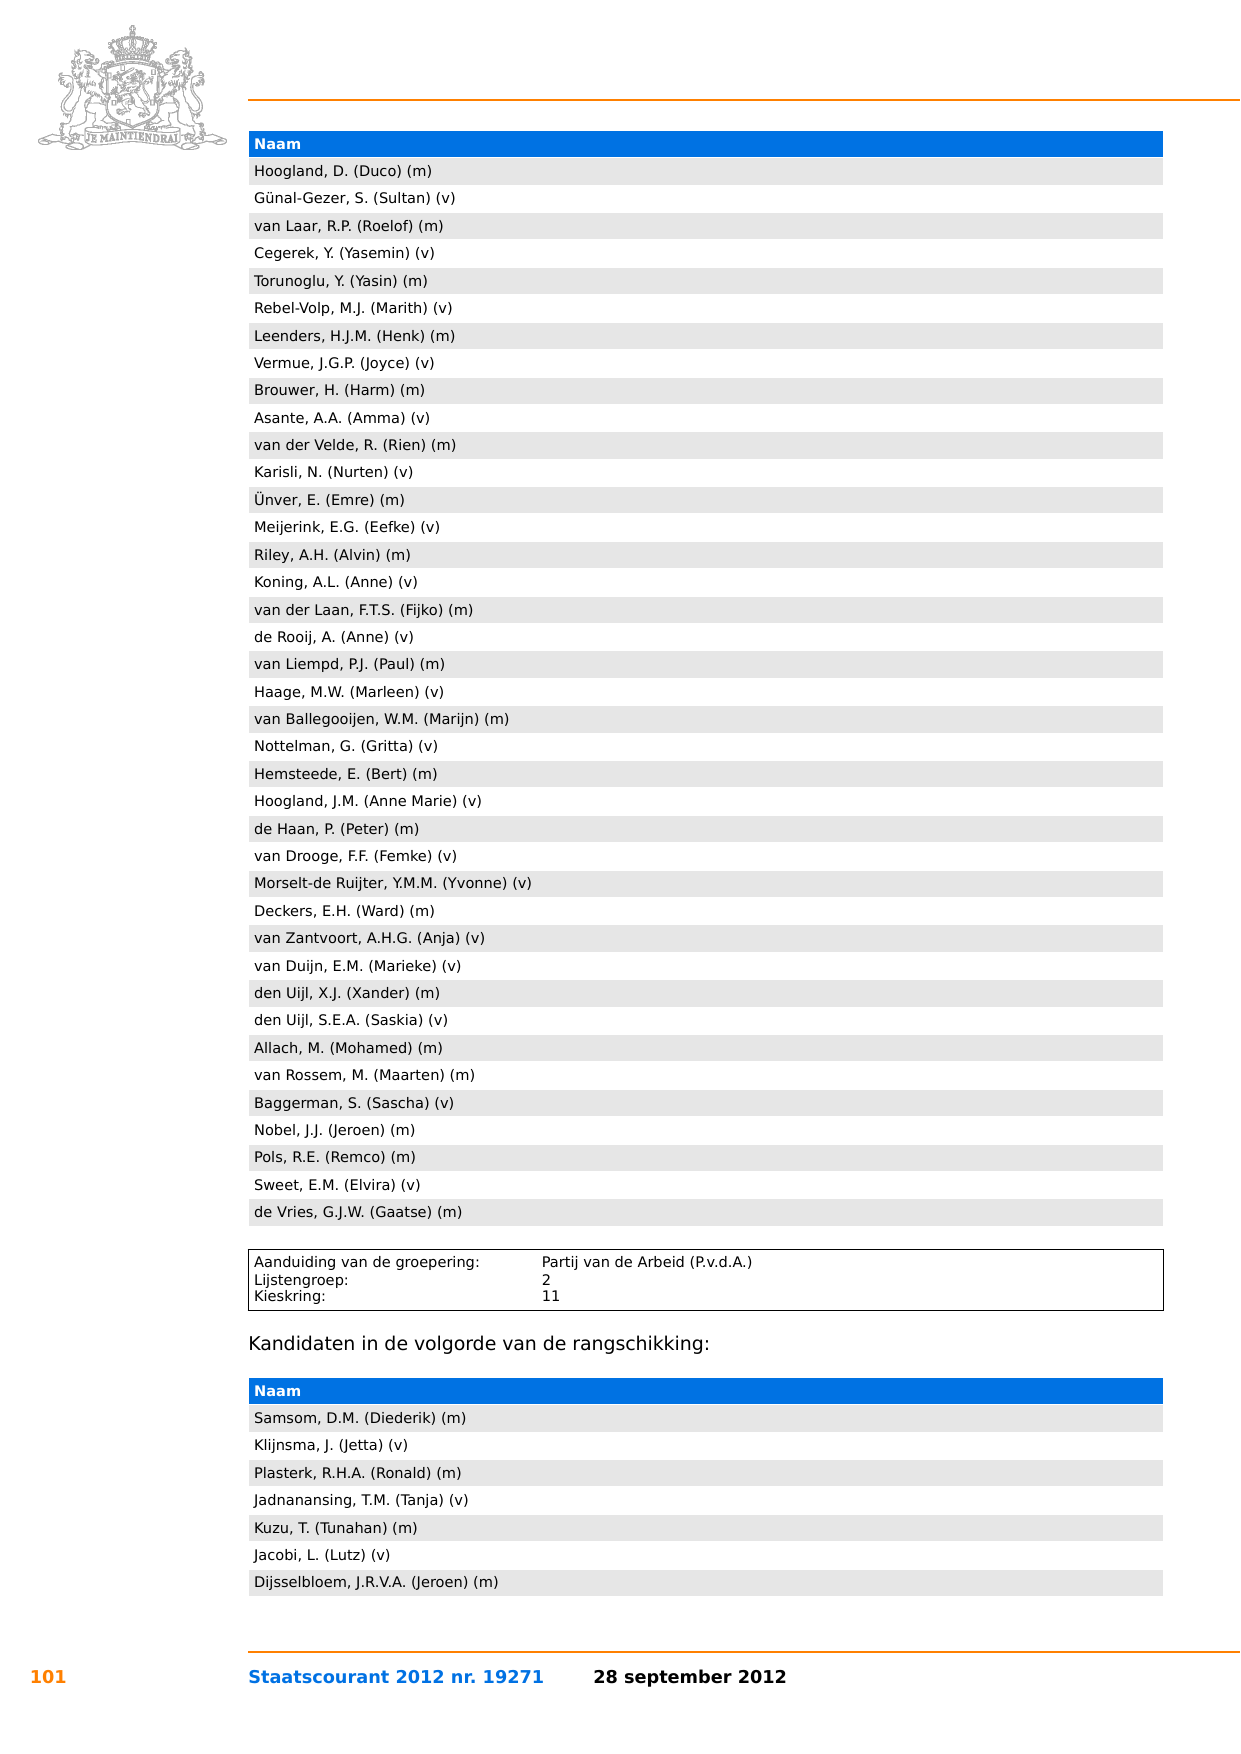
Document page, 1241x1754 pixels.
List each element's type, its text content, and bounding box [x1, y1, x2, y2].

table_cell Jadnanansing, T.M. (Tanja) (v) [249, 1488, 1163, 1514]
table_cell Baggerman, S. (Sascha) (v) [249, 1090, 1163, 1116]
table_cell Brouwer, H. (Harm) (m) [249, 378, 1163, 404]
table_cell den Uijl, X.J. (Xander) (m) [249, 980, 1163, 1007]
table_cell 11 [536, 1288, 804, 1310]
table_cell Sweet, E.M. (Elvira) (v) [249, 1172, 1163, 1198]
table_cell Kieskring: [249, 1288, 536, 1310]
table_cell Asante, A.A. (Amma) (v) [249, 405, 1163, 431]
table_cell van Duijn, E.M. (Marieke) (v) [249, 953, 1163, 979]
table_header Partij van de Arbeid (P.v.d.A.) [536, 1250, 1163, 1271]
table_cell Deckers, E.H. (Ward) (m) [249, 898, 1163, 924]
table_cell Klijnsma, J. (Jetta) (v) [249, 1433, 1163, 1459]
table_cell van Drooge, F.F. (Femke) (v) [249, 843, 1163, 869]
table_cell de Rooij, A. (Anne) (v) [249, 624, 1163, 650]
table_cell den Uijl, S.E.A. (Saskia) (v) [249, 1008, 1163, 1034]
table_cell Lijstengroep: [249, 1271, 536, 1288]
table_cell Kuzu, T. (Tunahan) (m) [249, 1515, 1163, 1541]
table_cell de Vries, G.J.W. (Gaatse) (m) [249, 1199, 1163, 1226]
table_cell Pols, R.E. (Remco) (m) [249, 1145, 1163, 1171]
table_header Naam [249, 1378, 1163, 1404]
table_cell Rebel-Volp, M.J. (Marith) (v) [249, 295, 1163, 322]
table_cell Riley, A.H. (Alvin) (m) [249, 542, 1163, 568]
table_cell [804, 1271, 1163, 1288]
table_cell Nottelman, G. (Gritta) (v) [249, 734, 1163, 760]
table_cell van Zantvoort, A.H.G. (Anja) (v) [249, 925, 1163, 952]
table_cell van der Laan, F.T.S. (Fijko) (m) [249, 597, 1163, 623]
table_header Aanduiding van de groepering: [249, 1250, 536, 1271]
table_cell Haage, M.W. (Marleen) (v) [249, 679, 1163, 705]
table_cell Vermue, J.G.P. (Joyce) (v) [249, 350, 1163, 376]
table_cell de Haan, P. (Peter) (m) [249, 816, 1163, 842]
table_cell van Rossem, M. (Maarten) (m) [249, 1063, 1163, 1089]
table_cell [804, 1288, 1163, 1310]
table_cell van Liempd, P.J. (Paul) (m) [249, 651, 1163, 678]
table_cell Hoogland, D. (Duco) (m) [249, 158, 1163, 185]
table_cell Koning, A.L. (Anne) (v) [249, 569, 1163, 596]
table_cell Morselt-de Ruijter, Y.M.M. (Yvonne) (v) [249, 871, 1163, 897]
table_cell 2 [536, 1271, 804, 1288]
table_cell Dijsselbloem, J.R.V.A. (Jeroen) (m) [249, 1570, 1163, 1596]
table_cell van Laar, R.P. (Roelof) (m) [249, 213, 1163, 239]
text Kandidaten in de volgorde van de rangschikking: [248, 1333, 1163, 1355]
table_header Naam [249, 131, 1163, 157]
table_cell Nobel, J.J. (Jeroen) (m) [249, 1117, 1163, 1143]
table_cell Cegerek, Y. (Yasemin) (v) [249, 241, 1163, 267]
table_cell van Ballegooijen, W.M. (Marijn) (m) [249, 706, 1163, 733]
table_cell Meijerink, E.G. (Eefke) (v) [249, 515, 1163, 541]
table_cell Leenders, H.J.M. (Henk) (m) [249, 323, 1163, 349]
table_cell Allach, M. (Mohamed) (m) [249, 1035, 1163, 1061]
table_cell Günal-Gezer, S. (Sultan) (v) [249, 186, 1163, 212]
table_cell Jacobi, L. (Lutz) (v) [249, 1542, 1163, 1568]
table_cell Ünver, E. (Emre) (m) [249, 487, 1163, 513]
table_cell Torunoglu, Y. (Yasin) (m) [249, 268, 1163, 294]
table_cell Karisli, N. (Nurten) (v) [249, 460, 1163, 486]
table_cell van der Velde, R. (Rien) (m) [249, 432, 1163, 459]
table_cell Hoogland, J.M. (Anne Marie) (v) [249, 789, 1163, 815]
table_cell Hemsteede, E. (Bert) (m) [249, 761, 1163, 787]
table_cell Plasterk, R.H.A. (Ronald) (m) [249, 1460, 1163, 1486]
picture [38, 25, 227, 150]
table_cell Samsom, D.M. (Diederik) (m) [249, 1405, 1163, 1432]
